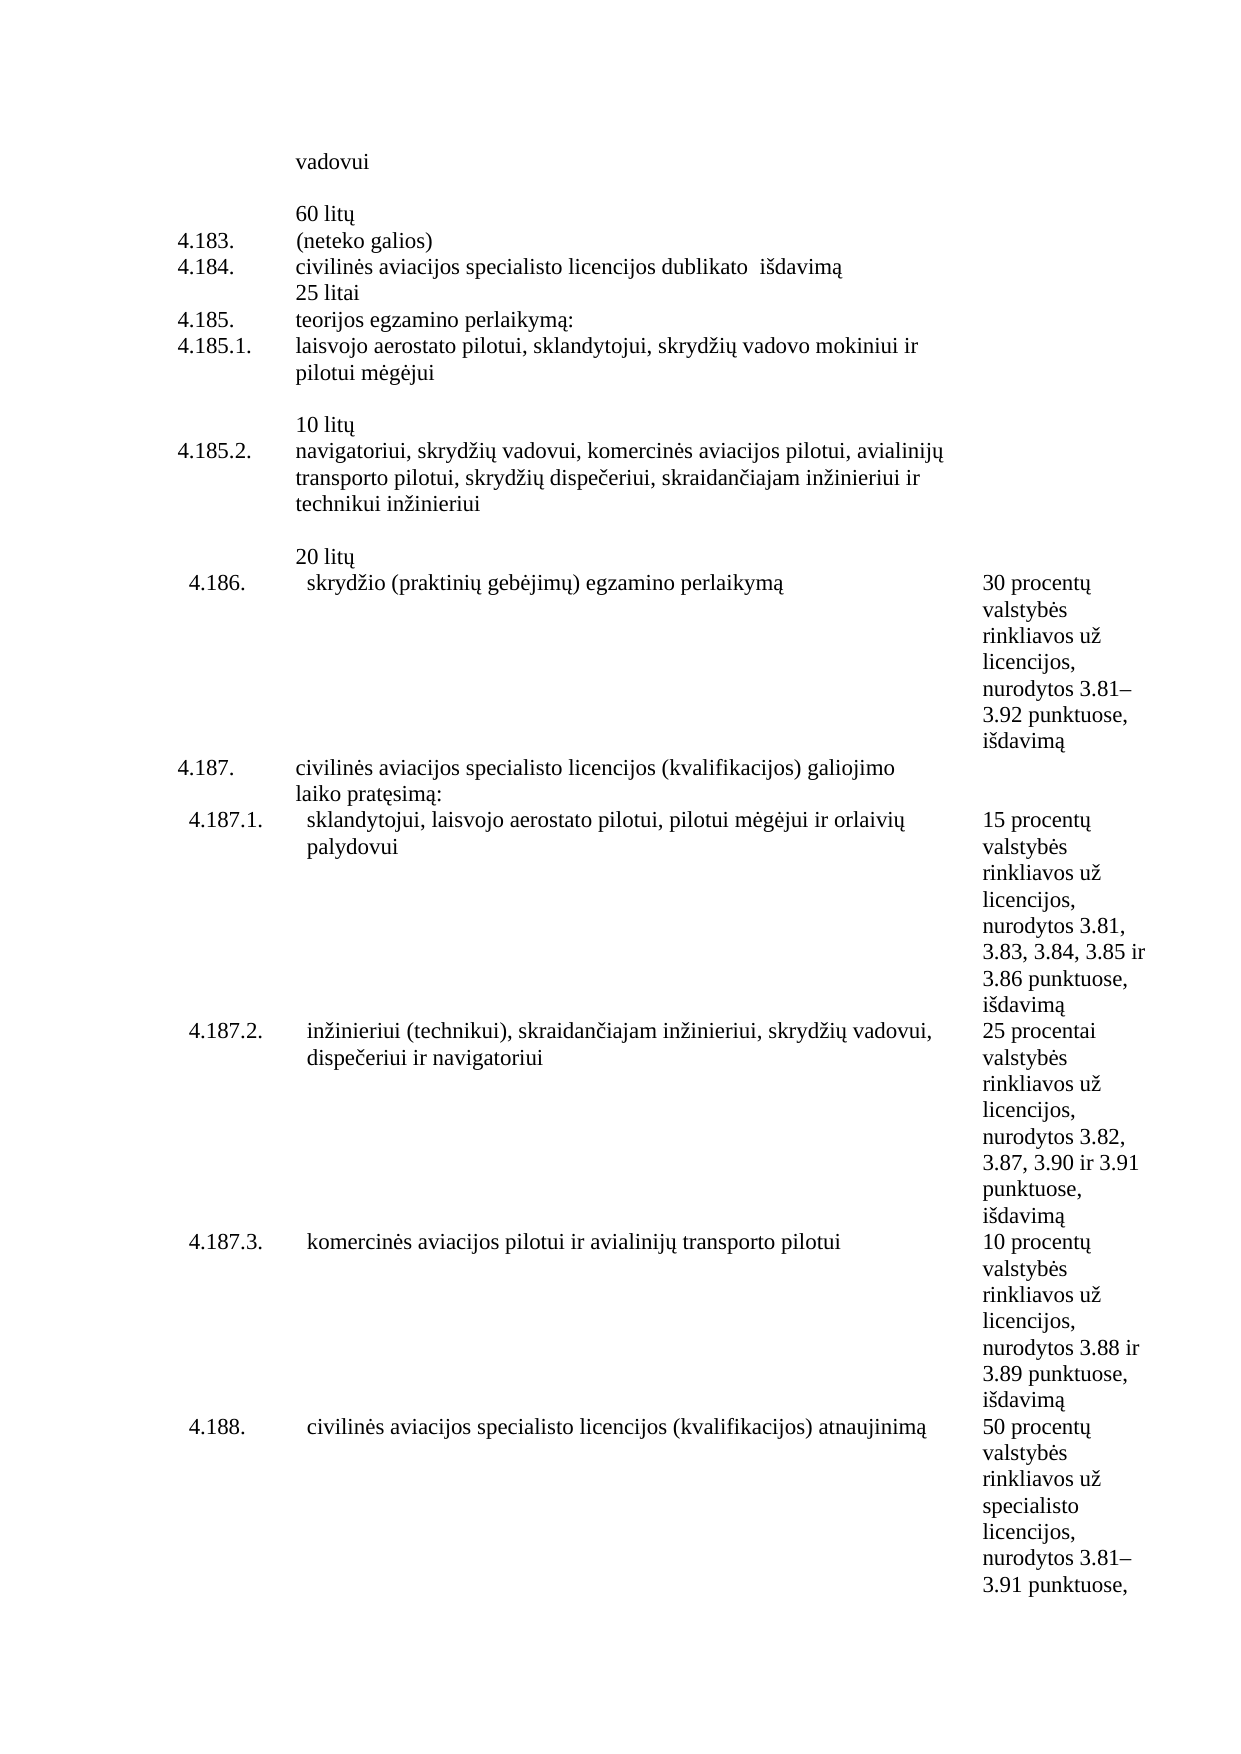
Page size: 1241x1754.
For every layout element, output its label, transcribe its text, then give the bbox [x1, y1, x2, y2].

table_header 4.187.1. [177, 807, 295, 1017]
table_cell civilinės aviacijos specialisto licencijos (kvalifikacijos) atnaujinimą [295, 1413, 971, 1597]
table_header 30 procentų valstybės rinkliavos už licencijos, nurodytos 3.81–3.92 punktuose, išdavimą [971, 569, 1163, 754]
list (neteko galios) [177, 227, 945, 253]
text 4.185.1. laisvojo aerostato pilotui, sklandytojui, skrydžių vadovo mokiniui ir pilotui mėgėjui 10 litų [177, 332, 945, 438]
table_header skrydžio (praktinių gebėjimų) egzamino perlaikymą [295, 569, 971, 754]
table_cell 4.188. [177, 1413, 295, 1597]
table_header 15 procentų valstybės rinkliavos už licencijos, nurodytos 3.81, 3.83, 3.84, 3.85 ir 3.86 punktuose, išdavimą [971, 807, 1163, 1017]
text 4.187. civilinės aviacijos specialisto licencijos (kvalifikacijos) galiojimo laiko pratęsimą: [177, 754, 945, 807]
table_cell 10 procentų valstybės rinkliavos už licencijos, nurodytos 3.88 ir 3.89 punktuose, išdavimą [971, 1228, 1163, 1413]
text 4.184. civilinės aviacijos specialisto licencijos dublikato išdavimą 25 litai [177, 253, 945, 306]
table_header 4.186. [177, 569, 295, 754]
table_header sklandytojui, laisvojo aerostato pilotui, pilotui mėgėjui ir orlaivių palydovui [295, 807, 971, 1017]
table_cell 25 procentai valstybės rinkliavos už licencijos, nurodytos 3.82, 3.87, 3.90 ir 3.91 punktuose, išdavimą [971, 1018, 1163, 1228]
table_cell inžinieriui (technikui), skraidančiajam inžinieriui, skrydžių vadovui, dispečeriui ir navigatoriui [295, 1018, 971, 1228]
table_cell 4.187.2. [177, 1018, 295, 1228]
text vadovui 60 litų [177, 148, 945, 227]
table_cell 50 procentų valstybės rinkliavos už specialisto licencijos, nurodytos 3.81–3.91 punktuose, [971, 1413, 1163, 1597]
text 4.185. teorijos egzamino perlaikymą: [177, 306, 945, 332]
text 4.185.2. navigatoriui, skrydžių vadovui, komercinės aviacijos pilotui, avialinijų transporto pilotui, skrydžių dispečeriui, skraidančiajam inžinieriui ir technikui inžinieriui 20 litų [177, 438, 945, 569]
table_cell 4.187.3. [177, 1228, 295, 1413]
table_cell komercinės aviacijos pilotui ir avialinijų transporto pilotui [295, 1228, 971, 1413]
